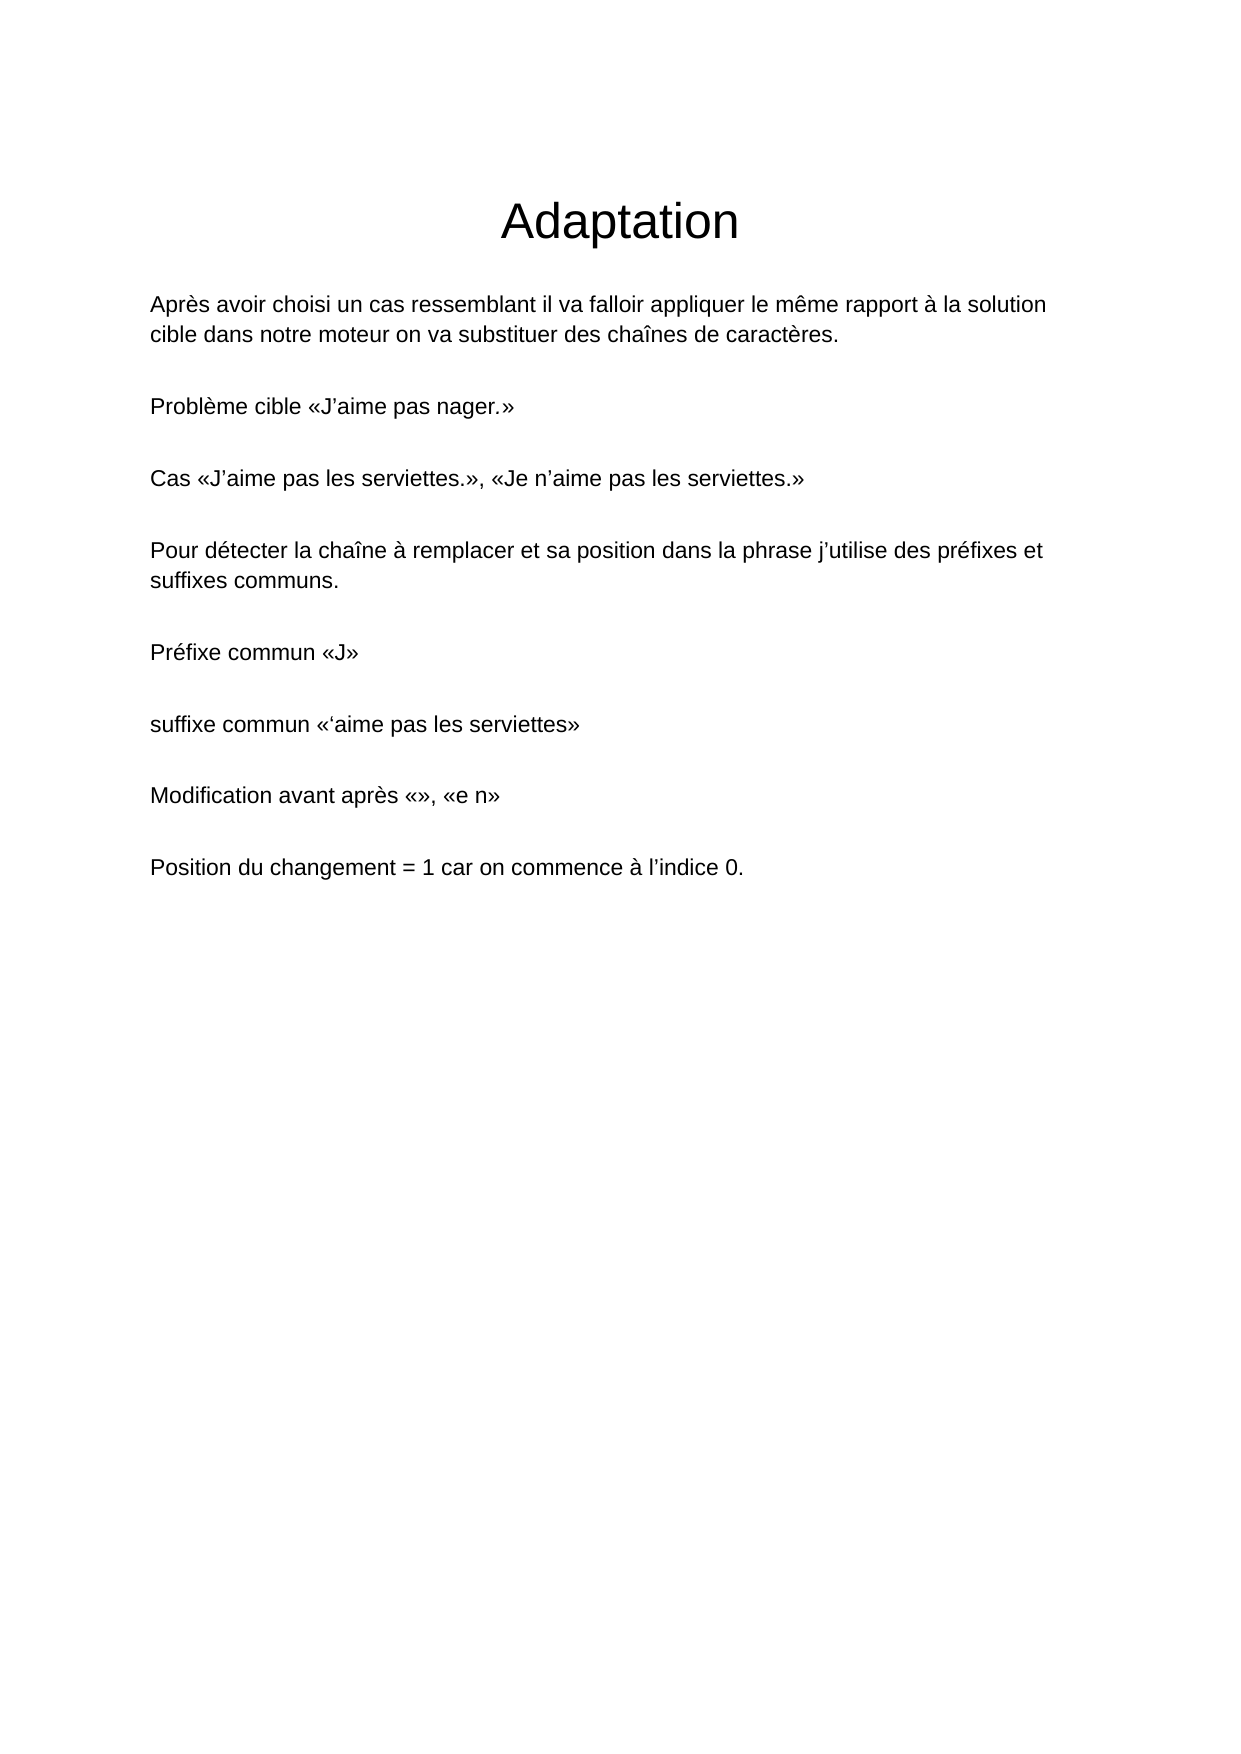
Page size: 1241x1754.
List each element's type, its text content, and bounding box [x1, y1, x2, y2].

text Préfixe commun «J» [150, 639, 1090, 665]
text Cas «J’aime pas les serviettes.», «Je n’aime pas les serviettes.» [150, 465, 1090, 491]
text Modification avant après «», «e n» [150, 782, 1090, 809]
text Pour détecter la chaîne à remplacer et sa position dans la phrase j’utilise des préfixes et suffixes communs. [150, 537, 1090, 593]
subtitle Adaptation [150, 192, 1090, 249]
text Position du changement = 1 car on commence à l’indice 0. [150, 854, 1090, 881]
text Après avoir choisi un cas ressemblant il va falloir appliquer le même rapport à la solution cible dans notre moteur on va substituer des chaînes de caractères. [150, 291, 1090, 347]
text suffixe commun «‘aime pas les serviettes» [150, 711, 1090, 737]
text Problème cible «J’aime pas nager.» [150, 393, 1090, 419]
